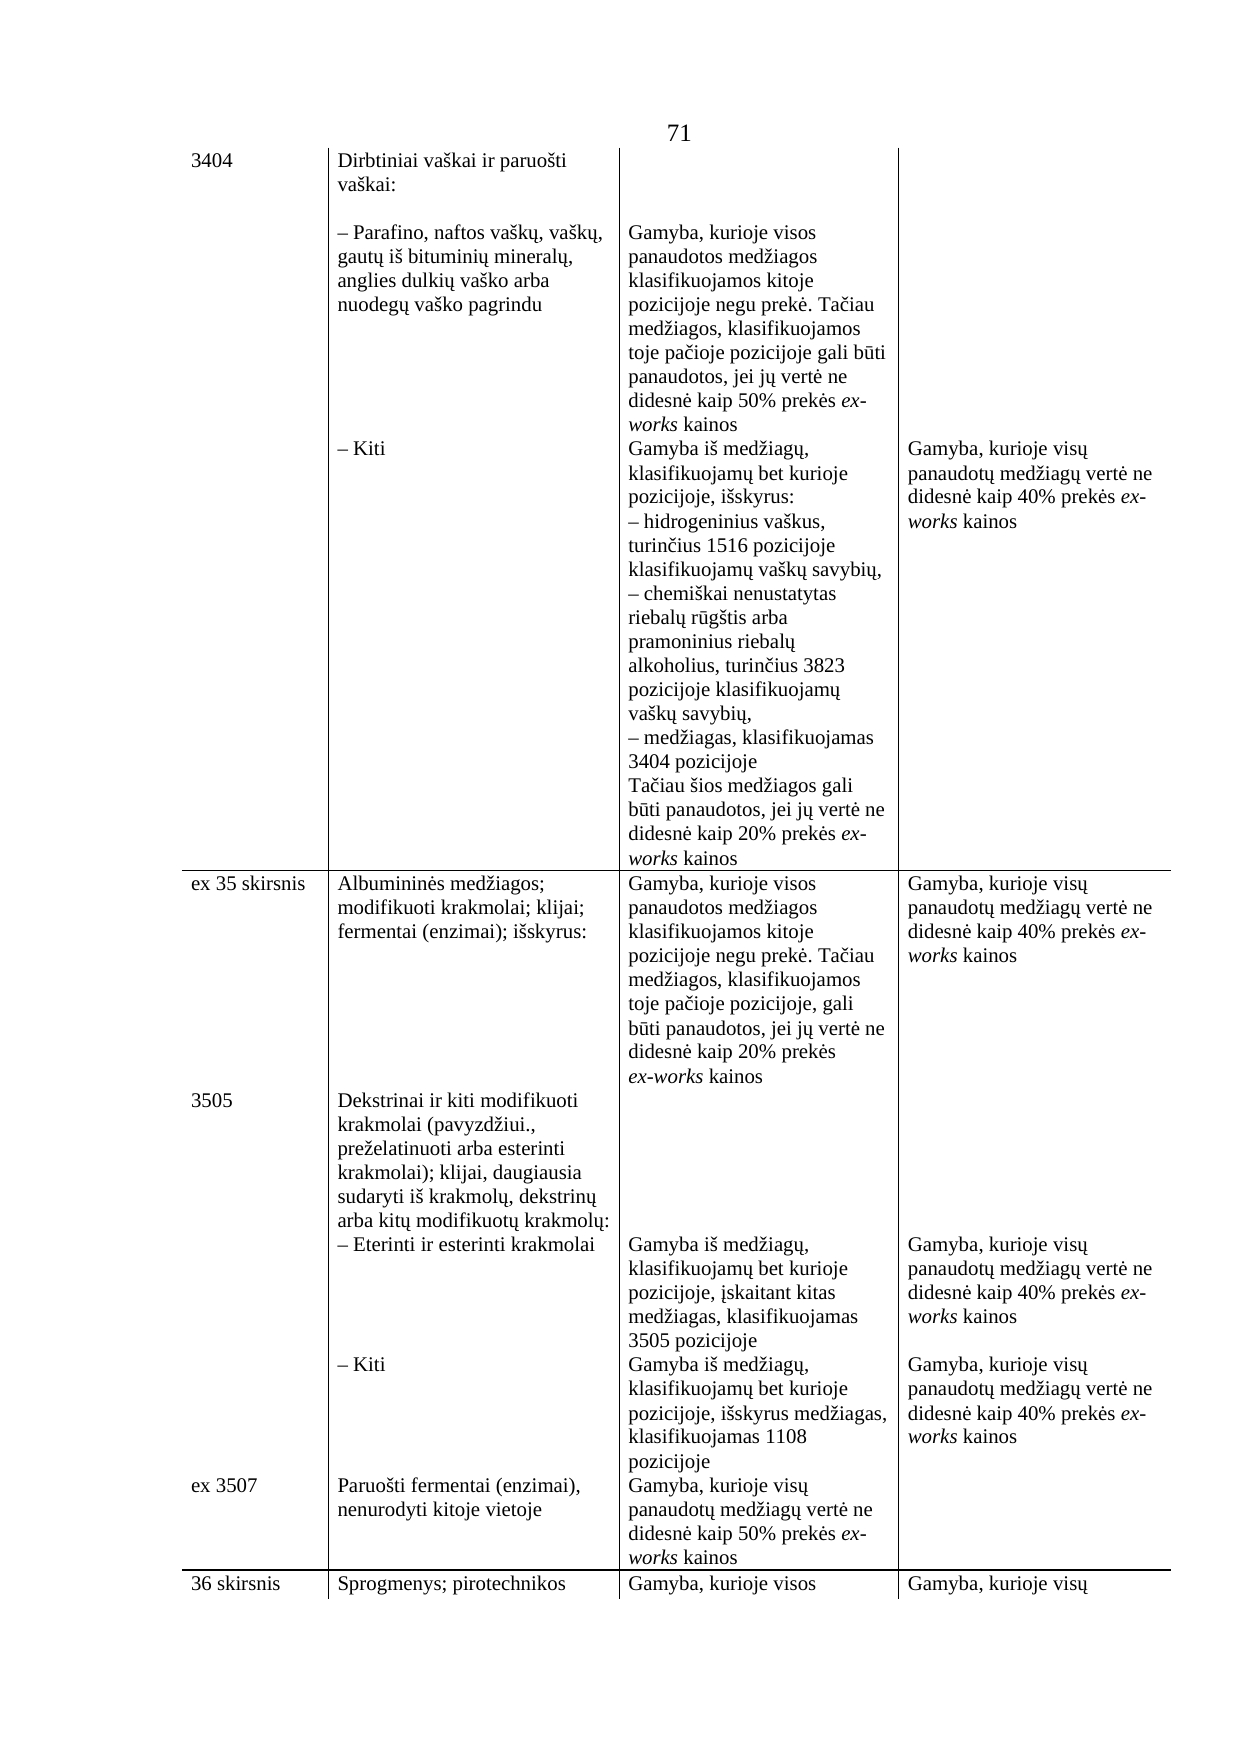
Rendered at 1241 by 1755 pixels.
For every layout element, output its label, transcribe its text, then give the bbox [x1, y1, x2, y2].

table_cell Gamyba, kurioje visos [620, 1571, 898, 1599]
table_cell [1171, 1088, 1175, 1232]
table_cell Gamyba, kurioje visų panaudotų medžiagų vertė ne didesnė kaip 50% prekės ex-works kainos [620, 1473, 898, 1569]
table_cell Gamyba, kurioje visos panaudotos medžiagos klasifikuojamos kitoje pozicijoje negu prekė. Tačiau medžiagos, klasifikuojamos toje pačioje pozicijoje, gali būti panaudotos, jei jų vertė ne didesnė kaip 20% prekės ex-works kainos [620, 871, 898, 1088]
table_cell – Kiti [329, 1352, 619, 1473]
table_cell [1175, 1352, 1181, 1473]
table_cell ex 35 skirsnis [182, 871, 328, 1088]
table_cell [177, 1352, 182, 1473]
table_cell Gamyba, kurioje visų panaudotų medžiagų vertė ne didesnė kaip 40% prekės ex-works kainos [899, 436, 1171, 869]
table_cell [1171, 148, 1175, 436]
table_cell – Kiti [329, 436, 619, 869]
table_cell [1175, 1569, 1181, 1599]
table_cell Dirbtiniai vaškai ir paruošti vaškai: – Parafino, naftos vaškų, vaškų, gautų iš bituminių mineralų, anglies dulkių vaško arba nuodegų vaško pagrindu [329, 148, 619, 436]
table_cell 36 skirsnis [182, 1571, 328, 1599]
table_cell [1171, 1569, 1175, 1599]
table_cell Albumininės medžiagos; modifikuoti krakmolai; klijai; fermentai (enzimai); išskyrus: [329, 871, 619, 1088]
table_cell Gamyba, kurioje visos panaudotos medžiagos klasifikuojamos kitoje pozicijoje negu prekė. Tačiau medžiagos, klasifikuojamos toje pačioje pozicijoje gali būti panaudotos, jei jų vertė ne didesnė kaip 50% prekės ex-works kainos [620, 148, 898, 436]
table_cell [177, 1569, 182, 1599]
table_cell [182, 1352, 328, 1473]
table_cell [1171, 1352, 1175, 1473]
table_cell [1171, 436, 1175, 869]
table_cell [177, 1232, 182, 1352]
table_cell [1171, 870, 1175, 1088]
table_cell [1175, 436, 1181, 869]
table_cell [899, 1088, 1171, 1232]
table_cell ex 3507 [182, 1473, 328, 1569]
table_cell [1175, 1473, 1181, 1569]
table_cell Paruošti fermentai (enzimai), nenurodyti kitoje vietoje [329, 1473, 619, 1569]
table_cell – Eterinti ir esterinti krakmolai [329, 1232, 619, 1352]
table_cell Gamyba iš medžiagų, klasifikuojamų bet kurioje pozicijoje, įskaitant kitas medžiagas, klasifikuojamas 3505 pozicijoje [620, 1232, 898, 1352]
table_cell [1171, 1232, 1175, 1352]
table_cell [182, 1232, 328, 1352]
table_cell Gamyba iš medžiagų, klasifikuojamų bet kurioje pozicijoje, išskyrus medžiagas, klasifikuojamas 1108 pozicijoje [620, 1352, 898, 1473]
table_cell Dekstrinai ir kiti modifikuoti krakmolai (pavyzdžiui., preželatinuoti arba esterinti krakmolai); klijai, daugiausia sudaryti iš krakmolų, dekstrinų arba kitų modifikuotų krakmolų: [329, 1088, 619, 1232]
table_cell 3404 [182, 148, 328, 436]
table_cell Gamyba, kurioje visų panaudotų medžiagų vertė ne didesnė kaip 40% prekės ex-works kainos [899, 1232, 1171, 1352]
table_cell Sprogmenys; pirotechnikos [329, 1571, 619, 1599]
table_cell [177, 870, 182, 1088]
table_cell Gamyba, kurioje visų panaudotų medžiagų vertė ne didesnė kaip 40% prekės ex-works kainos [899, 871, 1171, 1088]
table_cell [177, 1088, 182, 1232]
table_cell [1175, 148, 1181, 436]
table_cell Gamyba iš medžiagų, klasifikuojamų bet kurioje pozicijoje, išskyrus: – hidrogeninius vaškus, turinčius 1516 pozicijoje klasifikuojamų vaškų savybių, – chemiškai nenustatytas riebalų rūgštis arba pramoninius riebalų alkoholius, turinčius 3823 pozicijoje klasifikuojamų vaškų savybių, – medžiagas, klasifikuojamas 3404 pozicijoje Tačiau šios medžiagos gali būti panaudotos, jei jų vertė ne didesnė kaip 20% prekės ex-works kainos [620, 436, 898, 869]
table_cell Gamyba, kurioje visų [899, 1571, 1171, 1599]
table_cell [1175, 1088, 1181, 1232]
table_cell [177, 436, 182, 869]
table_cell [620, 1088, 898, 1232]
table_cell [1171, 1473, 1175, 1569]
table_cell [899, 1473, 1171, 1569]
table_cell [1175, 870, 1181, 1088]
table_cell Gamyba, kurioje visų panaudotų medžiagų vertė ne didesnė kaip 40% prekės ex-works kainos [899, 1352, 1171, 1473]
table_cell [177, 1473, 182, 1569]
table_cell [182, 436, 328, 869]
table_cell [177, 148, 182, 436]
table_cell [1175, 1232, 1181, 1352]
table_cell [899, 148, 1171, 436]
table_cell 3505 [182, 1088, 328, 1232]
